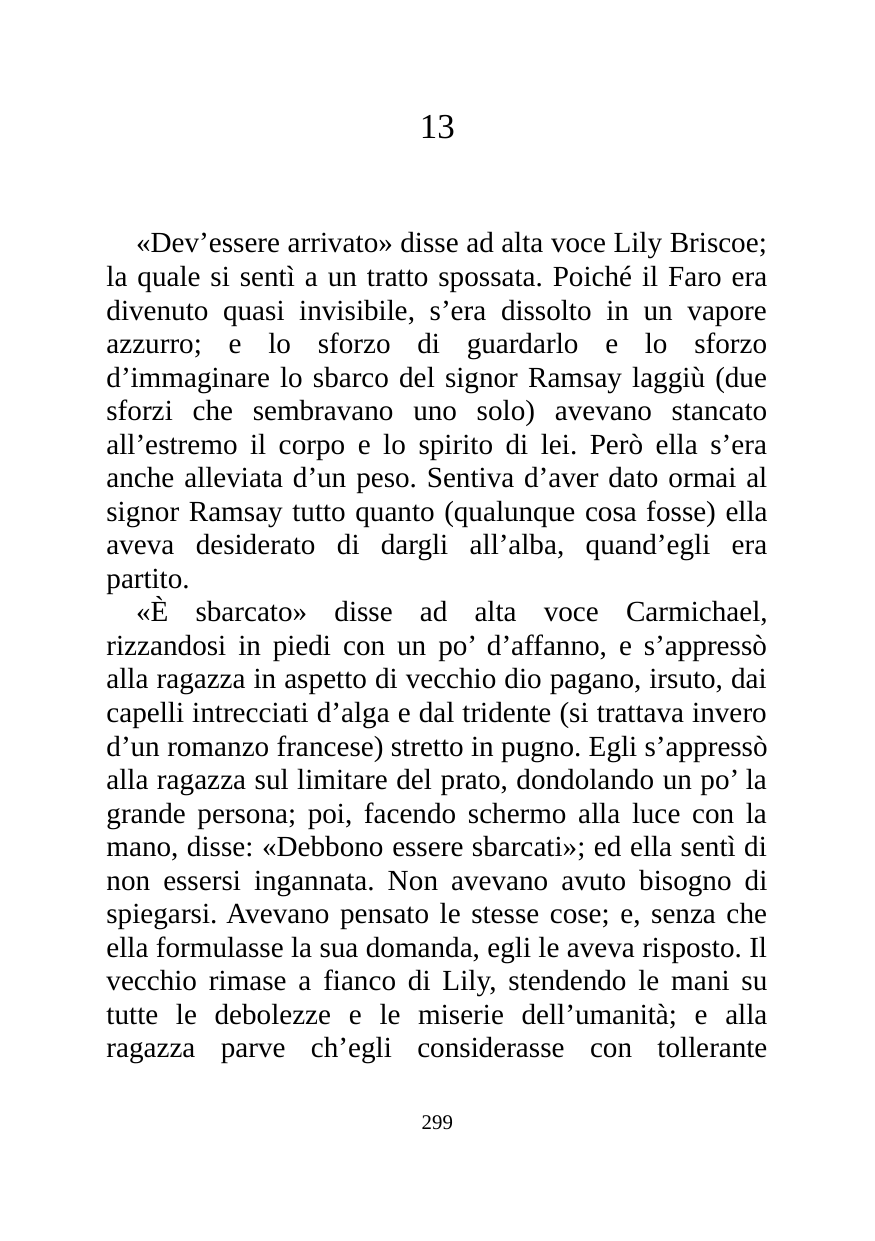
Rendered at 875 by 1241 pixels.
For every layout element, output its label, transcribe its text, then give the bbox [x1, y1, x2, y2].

text «Dev’essere arrivato» disse ad alta voce Lily Briscoe; la quale si sentì a un tratto spossata. Poiché il Faro era divenuto quasi invisibile, s’era dissolto in un vapore azzurro; e lo sforzo di guardarlo e lo sforzo d’immaginare lo sbarco del signor Ramsay laggiù (due sforzi che sembravano uno solo) avevano stancato all’estremo il corpo e lo spirito di lei. Però ella s’era anche alleviata d’un peso. Sentiva d’aver dato ormai al signor Ramsay tutto quanto (qualunque cosa fosse) ella aveva desiderato di dargli all’alba, quand’egli era partito. [106, 226, 768, 594]
text «È sbarcato» disse ad alta voce Carmichael, rizzandosi in piedi con un po’ d’affanno, e s’appressò alla ragazza in aspetto di vecchio dio pagano, irsuto, dai capelli intrecciati d’alga e dal tridente (si trattava invero d’un romanzo francese) stretto in pugno. Egli s’appressò alla ragazza sul limitare del prato, dondolando un po’ la grande persona; poi, facendo schermo alla luce con la mano, disse: «Debbono essere sbarcati»; ed ella sentì di non essersi ingannata. Non avevano avuto bisogno di spiegarsi. Avevano pensato le stesse cose; e, senza che ella formulasse la sua domanda, egli le aveva risposto. Il vecchio rimase a fianco di Lily, stendendo le mani su tutte le debolezze e le miserie dell’umanità; e alla ragazza parve ch’egli considerasse con tollerante [106, 594, 768, 1064]
subtitle 13 [106, 106, 768, 146]
